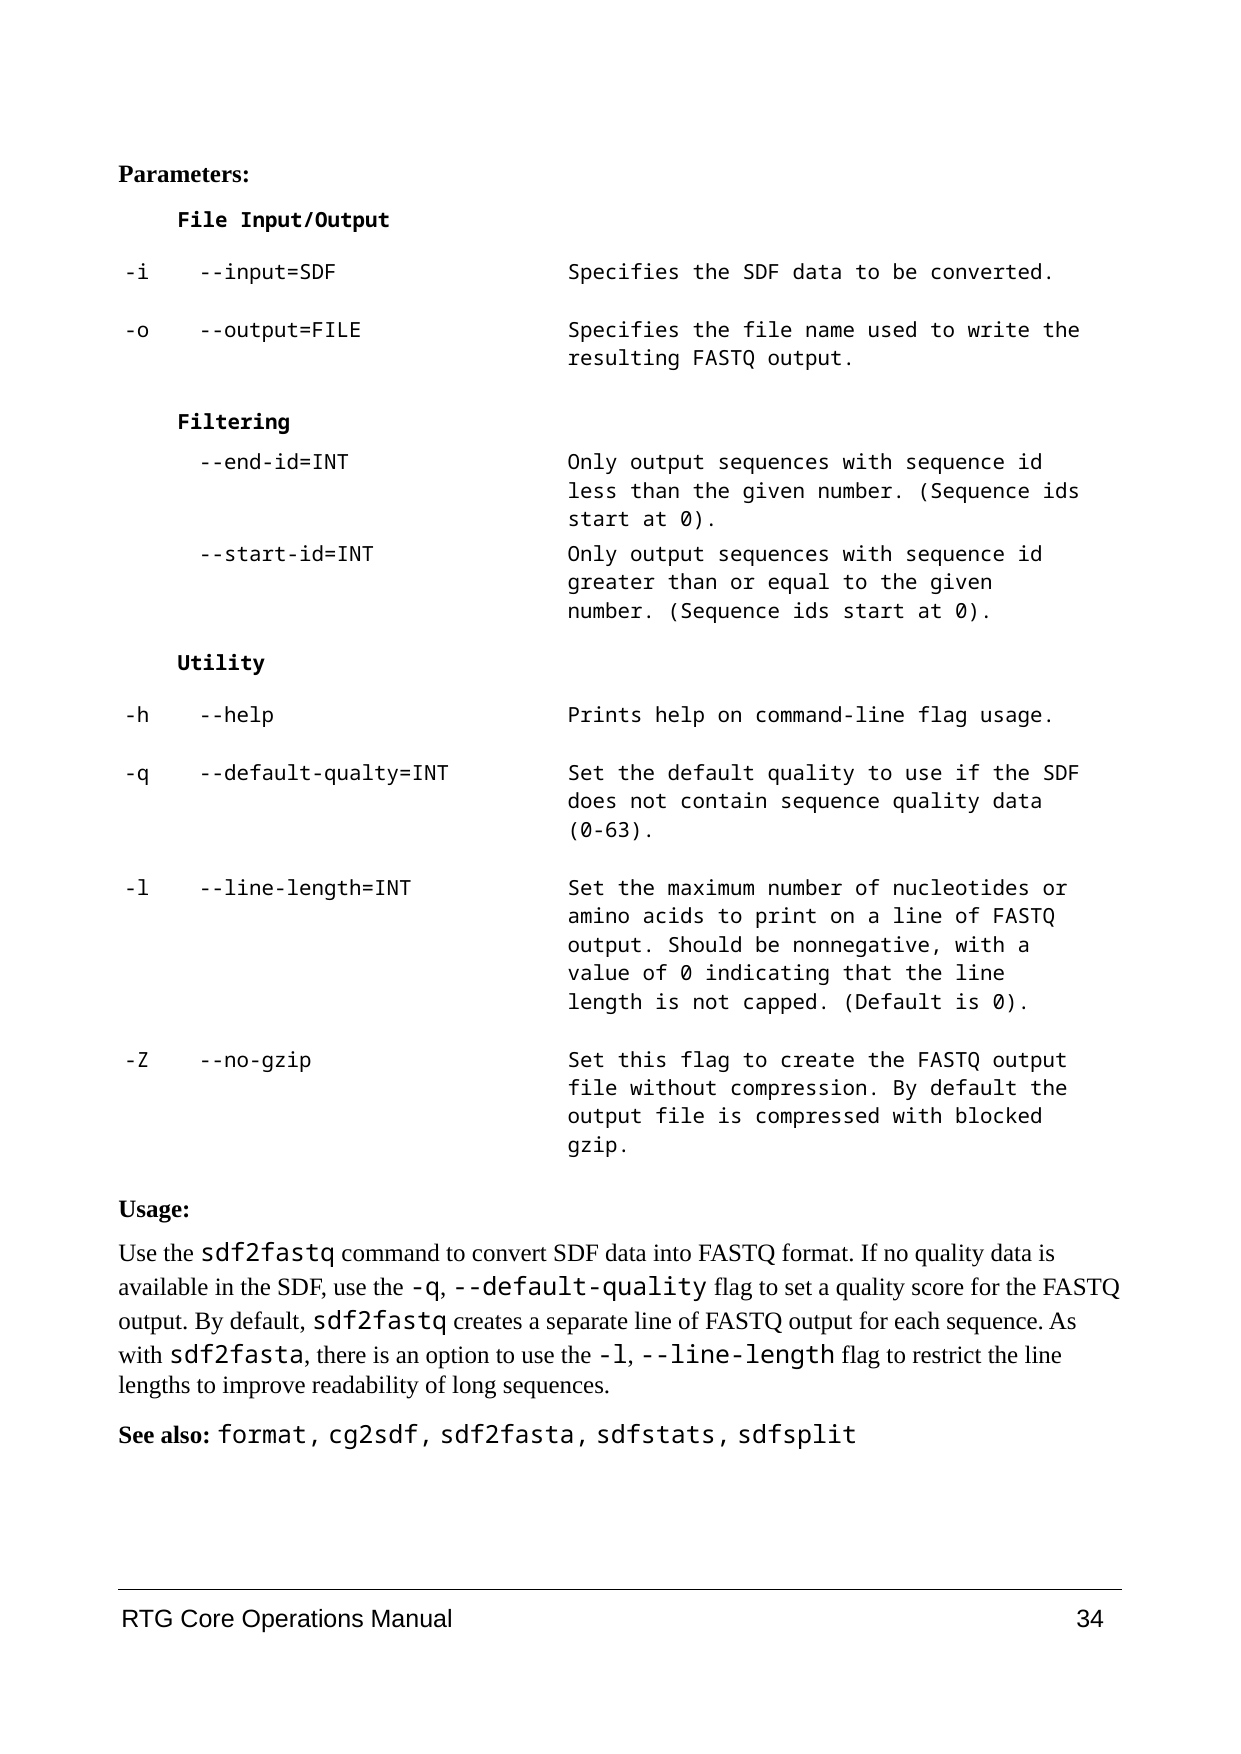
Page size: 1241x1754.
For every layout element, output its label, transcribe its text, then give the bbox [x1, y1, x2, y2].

table_cell -q [118, 746, 193, 861]
table_header [118, 448, 193, 539]
table_cell -o [118, 303, 193, 389]
table_header Specifies the SDF data to be converted. [561, 245, 1093, 303]
table_cell Only output sequences with sequence id greater than or equal to the given number. (Sequence ids start at 0). [561, 539, 1093, 631]
table_header Prints help on command-line flag usage. [561, 689, 1093, 746]
table_header -i [118, 245, 193, 303]
table_header --end-id=INT [193, 448, 561, 539]
text Utility [177, 648, 1122, 677]
table_cell -Z [118, 1033, 193, 1176]
table_cell Set the default quality to use if the SDF does not contain sequence quality data (0-63). [561, 746, 1093, 861]
table_cell --default-qualty=INT [193, 746, 561, 861]
subtitle Usage: [118, 1194, 1122, 1223]
table_cell --output=FILE [193, 303, 561, 389]
table_cell Set the maximum number of nucleotides or amino acids to print on a line of FASTQ output. Should be nonnegative, with a value of 0 indicating that the line length is not capped. (Default is 0). [561, 861, 1093, 1033]
table_header -h [118, 689, 193, 746]
table_cell --line-length=INT [193, 861, 561, 1033]
text See also: format, cg2sdf, sdf2fasta, sdfstats, sdfsplit [118, 1417, 1122, 1451]
table_cell Set this flag to create the FASTQ output file without compression. By default the output file is compressed with blocked gzip. [561, 1033, 1093, 1176]
text Use the sdf2fastq command to convert SDF data into FASTQ format. If no quality data is available in the SDF, use the -q, --default-quality flag to set a quality score for the FASTQ output. By default, sdf2fastq creates a separate line of FASTQ output for each sequence. As with sdf2fasta, there is an option to use the -l, --line-length flag to restrict the line lengths to improve readability of long sequences. [118, 1234, 1122, 1399]
table_header Only output sequences with sequence id less than the given number. (Sequence ids start at 0). [561, 448, 1093, 539]
text File Input/Output [177, 205, 1122, 233]
table_cell Specifies the file name used to write the resulting FASTQ output. [561, 303, 1093, 389]
table_cell [118, 539, 193, 631]
text Filtering [177, 407, 1122, 436]
subtitle Parameters: [118, 159, 1122, 187]
table_header --help [193, 689, 561, 746]
table_cell --no-gzip [193, 1033, 561, 1176]
table_cell -l [118, 861, 193, 1033]
table_header --input=SDF [193, 245, 561, 303]
table_cell --start-id=INT [193, 539, 561, 631]
